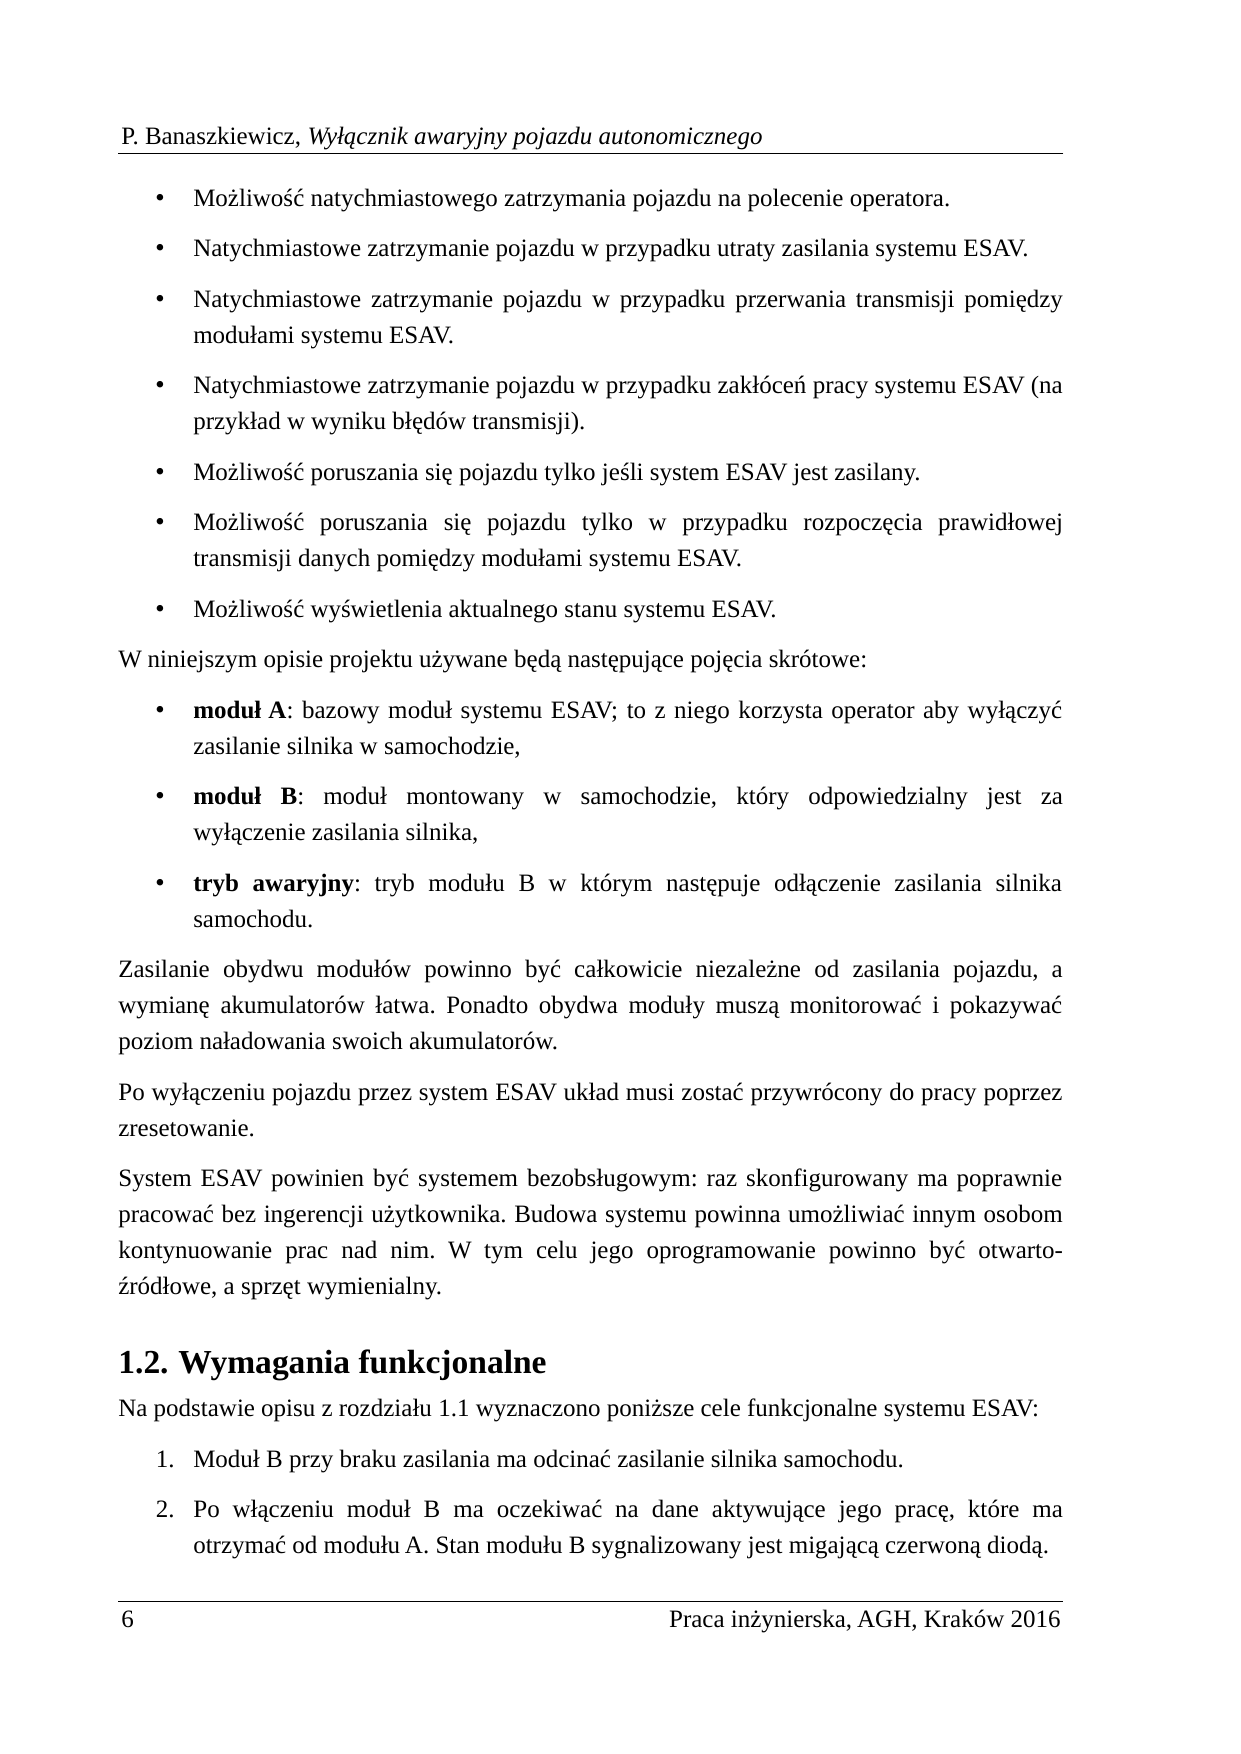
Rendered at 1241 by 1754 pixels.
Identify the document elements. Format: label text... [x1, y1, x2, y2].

list Moduł B przy braku zasilania ma odcinać zasilanie silnika samochodu. [156, 1444, 1063, 1473]
list moduł A: bazowy moduł systemu ESAV; to z niego korzysta operator aby wyłączyć zasilanie silnika w samochodzie, [156, 695, 1063, 760]
list Możliwość poruszania się pojazdu tylko w przypadku rozpoczęcia prawidłowej transmisji danych pomiędzy modułami systemu ESAV. [156, 507, 1063, 572]
list Po włączeniu moduł B ma oczekiwać na dane aktywujące jego pracę, które ma otrzymać od modułu A. Stan modułu B sygnalizowany jest migającą czerwoną diodą. [156, 1494, 1063, 1559]
text System ESAV powinien być systemem bezobsługowym: raz skonfigurowany ma poprawnie pracować bez ingerencji użytkownika. Budowa systemu powinna umożliwiać innym osobom kontynuowanie prac nad nim. W tym celu jego oprogramowanie powinno być otwarto-źródłowe, a sprzęt wymienialny. [118, 1163, 1063, 1300]
subtitle Wymagania funkcjonalne [118, 1342, 1063, 1381]
list tryb awaryjny: tryb modułu B w którym następuje odłączenie zasilania silnika samochodu. [156, 868, 1063, 933]
list Natychmiastowe zatrzymanie pojazdu w przypadku utraty zasilania systemu ESAV. [156, 233, 1063, 262]
list Możliwość natychmiastowego zatrzymania pojazdu na polecenie operatora. [156, 183, 1063, 212]
list Możliwość wyświetlenia aktualnego stanu systemu ESAV. [156, 594, 1063, 623]
list Natychmiastowe zatrzymanie pojazdu w przypadku zakłóceń pracy systemu ESAV (na przykład w wyniku błędów transmisji). [156, 371, 1063, 435]
text W niniejszym opisie projektu używane będą następujące pojęcia skrótowe: [118, 644, 1063, 673]
text Po wyłączeniu pojazdu przez system ESAV układ musi zostać przywrócony do pracy poprzez zresetowanie. [118, 1077, 1063, 1141]
text Zasilanie obydwu modułów powinno być całkowicie niezależne od zasilania pojazdu, a wymianę akumulatorów łatwa. Ponadto obydwa moduły muszą monitorować i pokazywać poziom naładowania swoich akumulatorów. [118, 954, 1063, 1055]
list Natychmiastowe zatrzymanie pojazdu w przypadku przerwania transmisji pomiędzy modułami systemu ESAV. [156, 284, 1063, 349]
list moduł B: moduł montowany w samochodzie, który odpowiedzialny jest za wyłączenie zasilania silnika, [156, 781, 1063, 846]
list Możliwość poruszania się pojazdu tylko jeśli system ESAV jest zasilany. [156, 457, 1063, 486]
text Na podstawie opisu z rozdziału 1.1 wyznaczono poniższe cele funkcjonalne systemu ESAV: [118, 1393, 1063, 1422]
